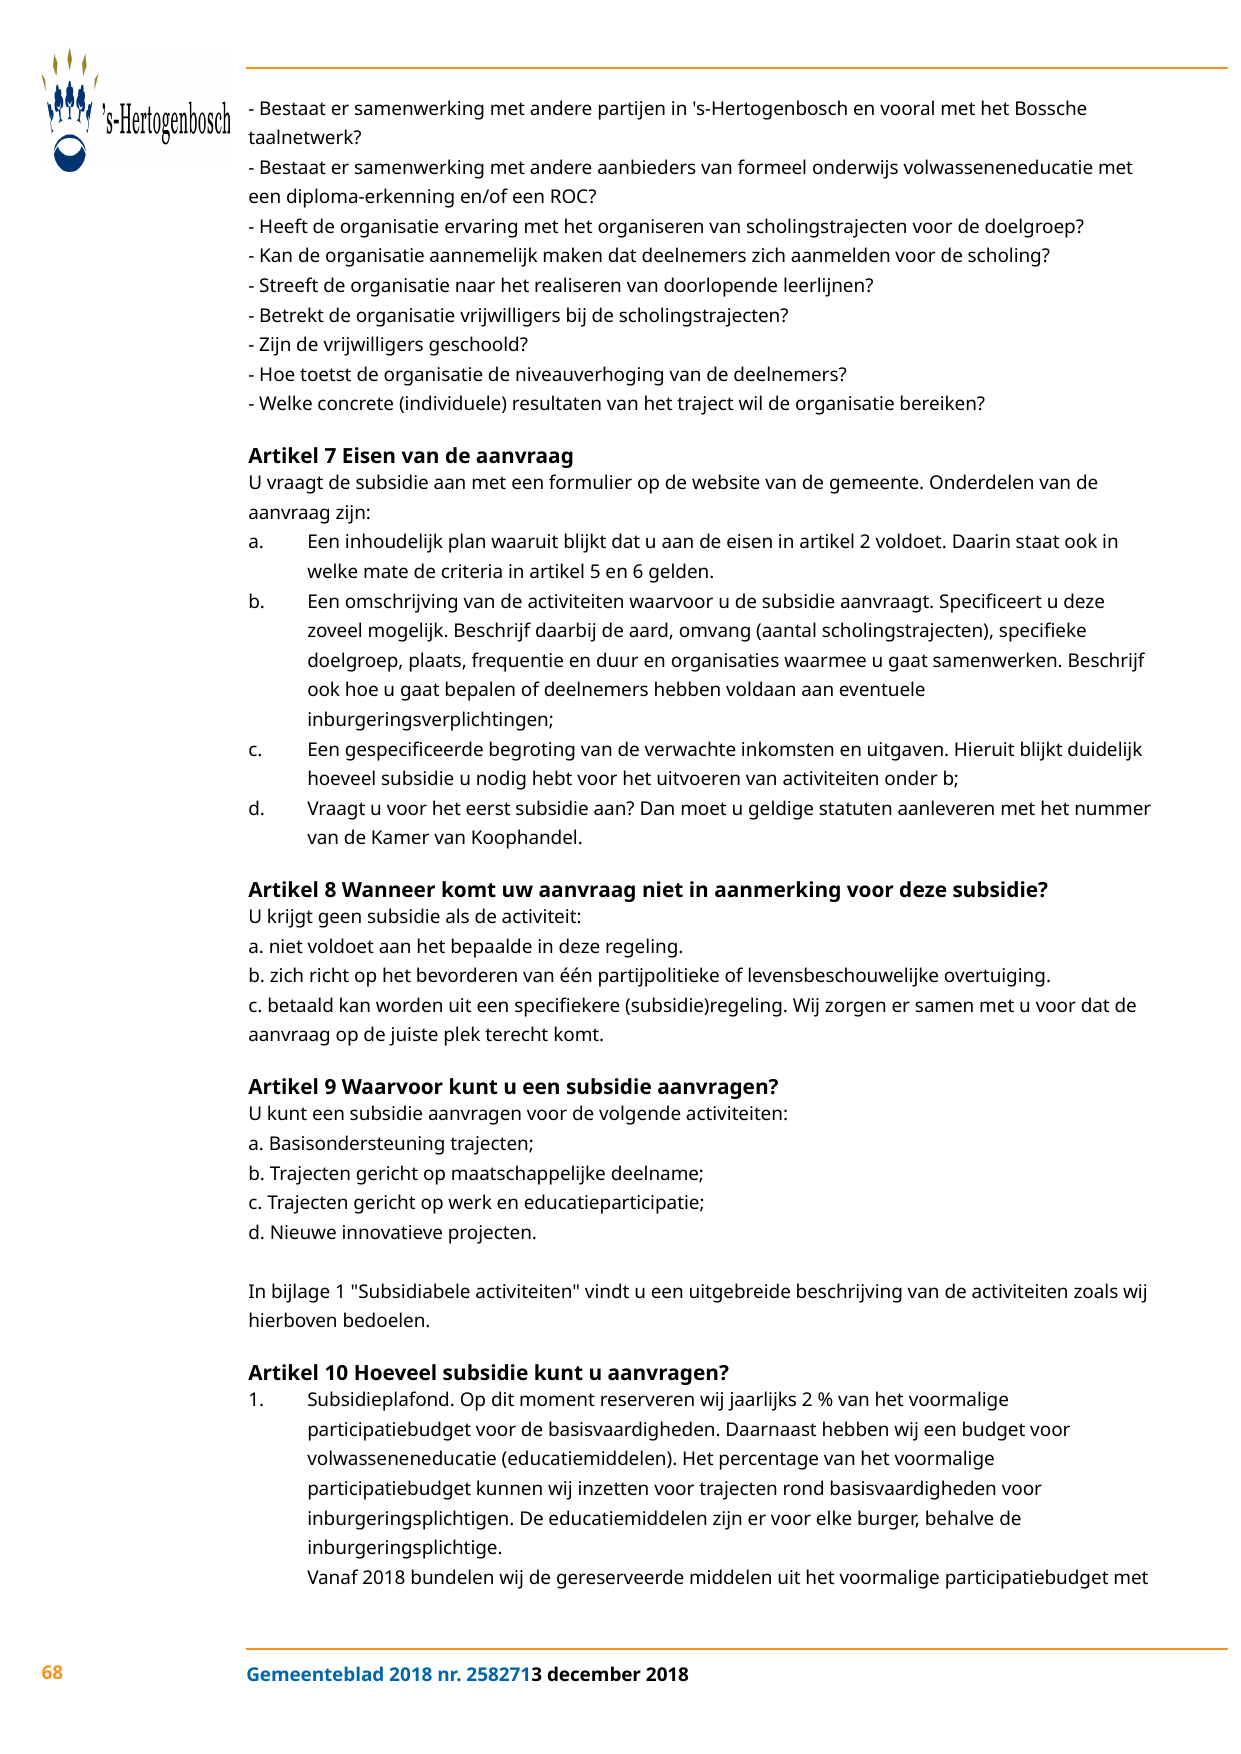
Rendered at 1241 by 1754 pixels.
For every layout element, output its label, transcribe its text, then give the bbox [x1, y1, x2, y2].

text a. Basisondersteuning trajecten; [248, 1130, 1152, 1156]
text Artikel 10 Hoeveel subsidie kunt u aanvragen? [248, 1358, 1152, 1386]
text b. zich richt op het bevorderen van één partijpolitieke of levensbeschouwelijke overtuiging. [248, 962, 1152, 988]
text U vraagt de subsidie aan met een formulier op de website van de gemeente. Onderdelen van de aanvraag zijn: [248, 469, 1152, 525]
text c. betaald kan worden uit een specifiekere (subsidie)regeling. Wij zorgen er samen met u voor dat de aanvraag op de juiste plek terecht komt. [248, 992, 1152, 1047]
list Vraagt u voor het eerst subsidie aan? Dan moet u geldige statuten aanleveren met het nummer van de Kamer van Koophandel. [248, 795, 1152, 850]
picture [41, 47, 231, 172]
text - Kan de organisatie aannemelijk maken dat deelnemers zich aanmelden voor de scholing? [248, 243, 1152, 268]
text U kunt een subsidie aanvragen voor de volgende activiteiten: [248, 1101, 1152, 1126]
text - Betrekt de organisatie vrijwilligers bij de scholingstrajecten? [248, 302, 1152, 328]
list Een omschrijving van de activiteiten waarvoor u de subsidie aanvraagt. Specificeert u deze zoveel mogelijk. Beschrijf daarbij de aard, omvang (aantal scholingstrajecten), specifieke doelgroep, plaats, frequentie en duur en organisaties waarmee u gaat samenwerken. Beschrijf ook hoe u gaat bepalen of deelnemers hebben voldaan aan eventuele inburgeringsverplichtingen; [248, 588, 1152, 732]
list Vanaf 2018 bundelen wij de gereserveerde middelen uit het voormalige participatiebudget met [248, 1564, 1152, 1590]
text - Streeft de organisatie naar het realiseren van doorlopende leerlijnen? [248, 272, 1152, 298]
text Artikel 7 Eisen van de aanvraag [248, 441, 1152, 469]
text d. Nieuwe innovatieve projecten. [248, 1219, 1152, 1244]
list Een gespecificeerde begroting van de verwachte inkomsten en uitgaven. Hieruit blijkt duidelijk hoeveel subsidie u nodig hebt voor het uitvoeren van activiteiten onder b; [248, 736, 1152, 791]
text c. Trajecten gericht op werk en educatieparticipatie; [248, 1189, 1152, 1215]
list Een inhoudelijk plan waaruit blijkt dat u aan de eisen in artikel 2 voldoet. Daarin staat ook in welke mate de criteria in artikel 5 en 6 gelden. [248, 529, 1152, 584]
list Subsidieplafond. Op dit moment reserveren wij jaarlijks 2 % van het voormalige participatiebudget voor de basisvaardigheden. Daarnaast hebben wij een budget voor volwasseneneducatie (educatiemiddelen). Het percentage van het voormalige participatiebudget kunnen wij inzetten voor trajecten rond basisvaardigheden voor inburgeringsplichtigen. De educatiemiddelen zijn er voor elke burger, behalve de inburgeringsplichtige. [248, 1386, 1152, 1560]
text - Bestaat er samenwerking met andere partijen in 's-Hertogenbosch en vooral met het Bossche taalnetwerk? [248, 95, 1152, 150]
text - Welke concrete (individuele) resultaten van het traject wil de organisatie bereiken? [248, 391, 1152, 416]
text - Heeft de organisatie ervaring met het organiseren van scholingstrajecten voor de doelgroep? [248, 213, 1152, 239]
text In bijlage 1 "Subsidiabele activiteiten" vindt u een uitgebreide beschrijving van de activiteiten zoals wij hierboven bedoelen. [248, 1278, 1152, 1333]
text Artikel 9 Waarvoor kunt u een subsidie aanvragen? [248, 1072, 1152, 1101]
text Artikel 8 Wanneer komt uw aanvraag niet in aanmerking voor deze subsidie? [248, 875, 1152, 903]
text - Zijn de vrijwilligers geschoold? [248, 331, 1152, 357]
text a. niet voldoet aan het bepaalde in deze regeling. [248, 933, 1152, 959]
text U krijgt geen subsidie als de activiteit: [248, 903, 1152, 929]
text b. Trajecten gericht op maatschappelijke deelname; [248, 1160, 1152, 1185]
text - Hoe toetst de organisatie de niveauverhoging van de deelnemers? [248, 361, 1152, 387]
text - Bestaat er samenwerking met andere aanbieders van formeel onderwijs volwasseneneducatie met een diploma-erkenning en/of een ROC? [248, 154, 1152, 209]
